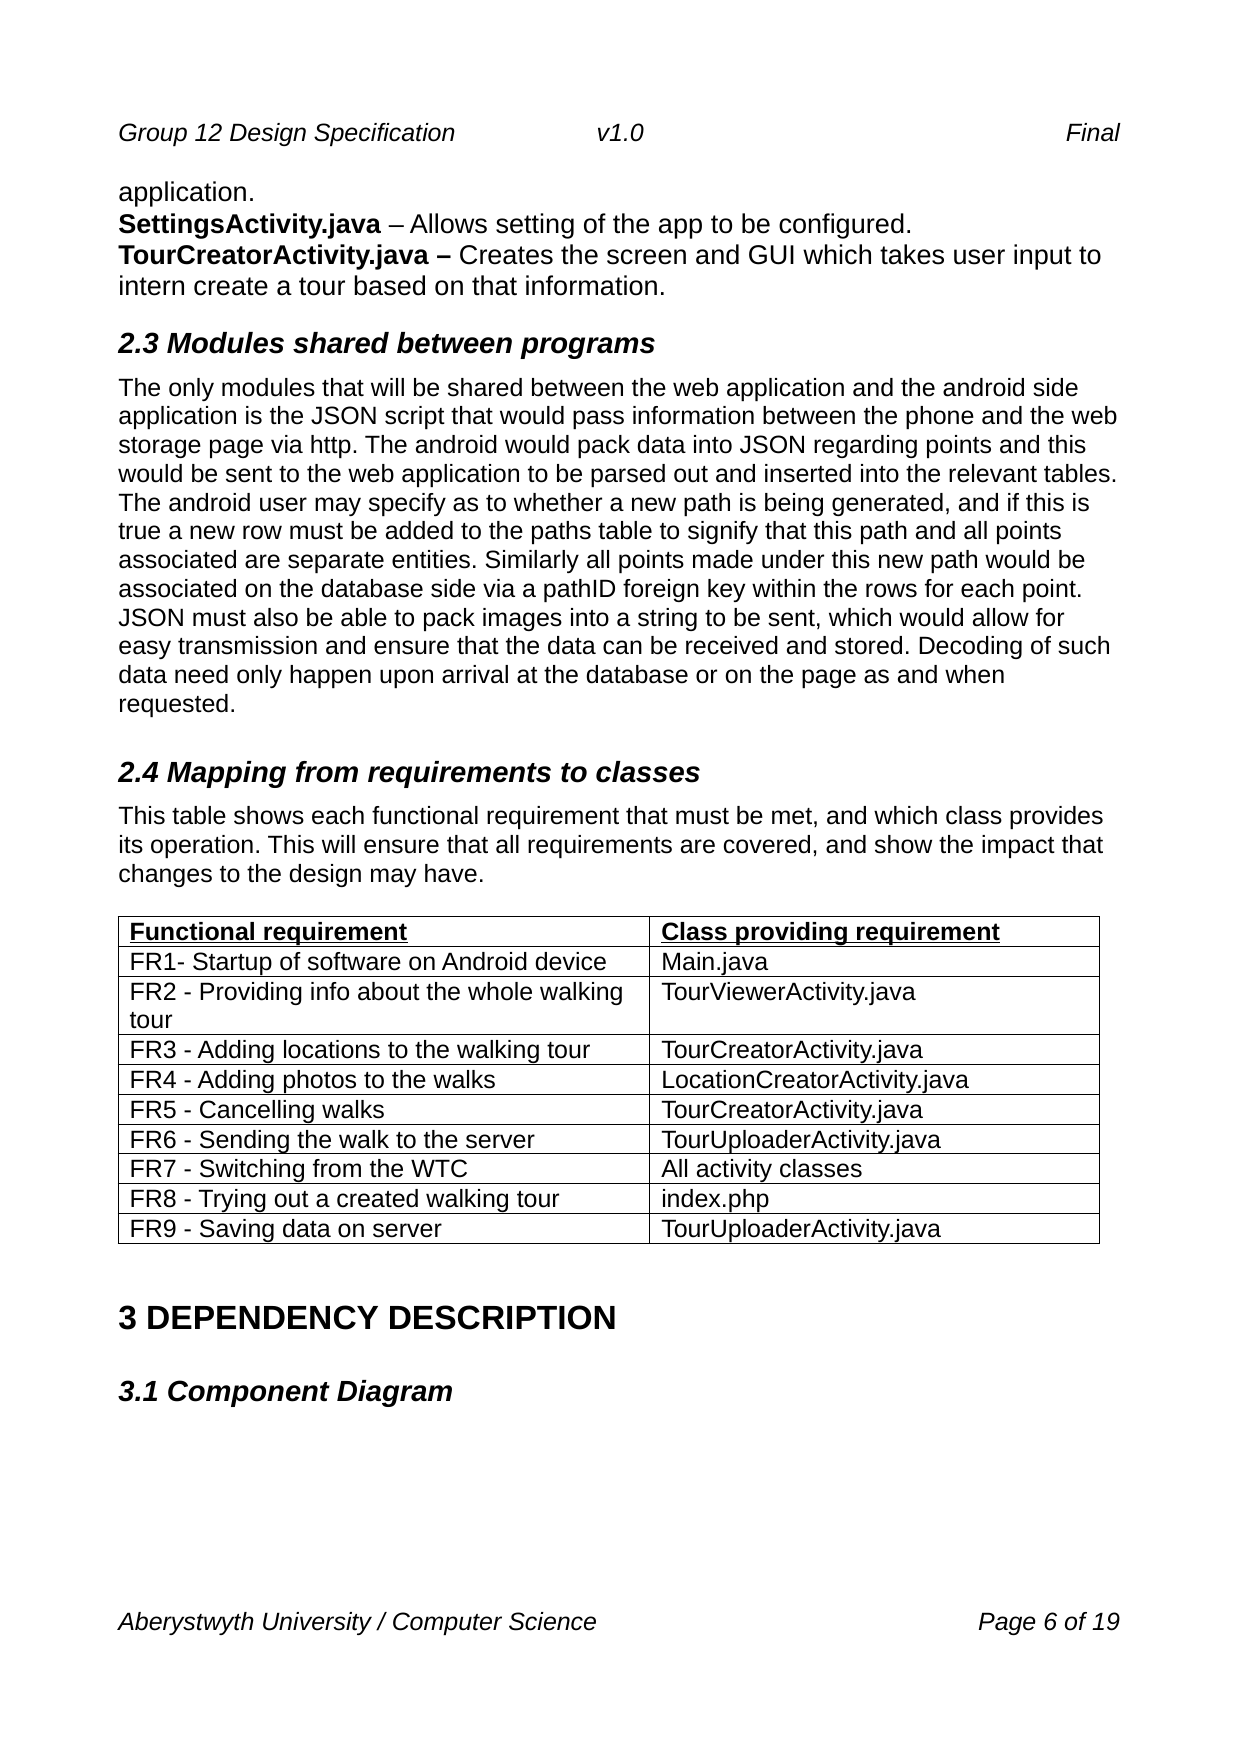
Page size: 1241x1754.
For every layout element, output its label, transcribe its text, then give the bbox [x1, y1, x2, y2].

table_cell All activity classes [650, 1154, 1099, 1183]
subtitle 2.3 Modules shared between programs [118, 326, 1122, 360]
table_cell FR7 - Switching from the WTC [119, 1154, 649, 1183]
table_header Class providing requirement [650, 917, 1099, 946]
table_cell FR6 - Sending the walk to the server [119, 1125, 649, 1153]
table_cell FR5 - Cancelling walks [119, 1095, 649, 1123]
text application. [118, 176, 1122, 208]
text The only modules that will be shared between the web application and the android side application is the JSON script that would pass information between the phone and the web storage page via http. The android would pack data into JSON regarding points and this would be sent to the web application to be parsed out and inserted into the relevant tables. The android user may specify as to whether a new path is being generated, and if this is true a new row must be added to the paths table to signify that this path and all points associated are separate entities. Similarly all points made under this new path would be associated on the database side via a pathID foreign key within the rows for each point. JSON must also be able to pack images into a string to be sent, which would allow for easy transmission and ensure that the data can be received and stored. Decoding of such data need only happen upon arrival at the database or on the page as and when requested. [118, 372, 1122, 717]
table_cell TourCreatorActivity.java [650, 1095, 1099, 1123]
table_cell LocationCreatorActivity.java [650, 1065, 1099, 1094]
table_header Functional requirement [119, 917, 649, 946]
subtitle 3.1 Component Diagram [118, 1374, 1122, 1407]
subtitle 2.4 Mapping from requirements to classes [118, 755, 1122, 788]
table_cell FR2 - Providing info about the whole walking tour [119, 977, 649, 1034]
table_cell TourCreatorActivity.java [650, 1035, 1099, 1064]
table_cell FR8 - Trying out a created walking tour [119, 1184, 649, 1213]
table_cell Main.java [650, 947, 1099, 976]
text SettingsActivity.java – Allows setting of the app to be configured. [118, 208, 1122, 239]
table_cell FR1- Startup of software on Android device [119, 947, 649, 976]
table_cell FR9 - Saving data on server [119, 1214, 649, 1243]
table_cell TourViewerActivity.java [650, 977, 1099, 1034]
table_cell FR4 - Adding photos to the walks [119, 1065, 649, 1094]
text This table shows each functional requirement that must be met, and which class provides its operation. This will ensure that all requirements are covered, and show the impact that changes to the design may have. [118, 801, 1122, 887]
table_cell TourUploaderActivity.java [650, 1214, 1099, 1243]
table_cell index.php [650, 1184, 1099, 1213]
subtitle 3 DEPENDENCY DESCRIPTION [118, 1297, 1122, 1336]
table_cell FR3 - Adding locations to the walking tour [119, 1035, 649, 1064]
text TourCreatorActivity.java – Creates the screen and GUI which takes user input to intern create a tour based on that information. [118, 239, 1122, 301]
table_cell TourUploaderActivity.java [650, 1125, 1099, 1153]
